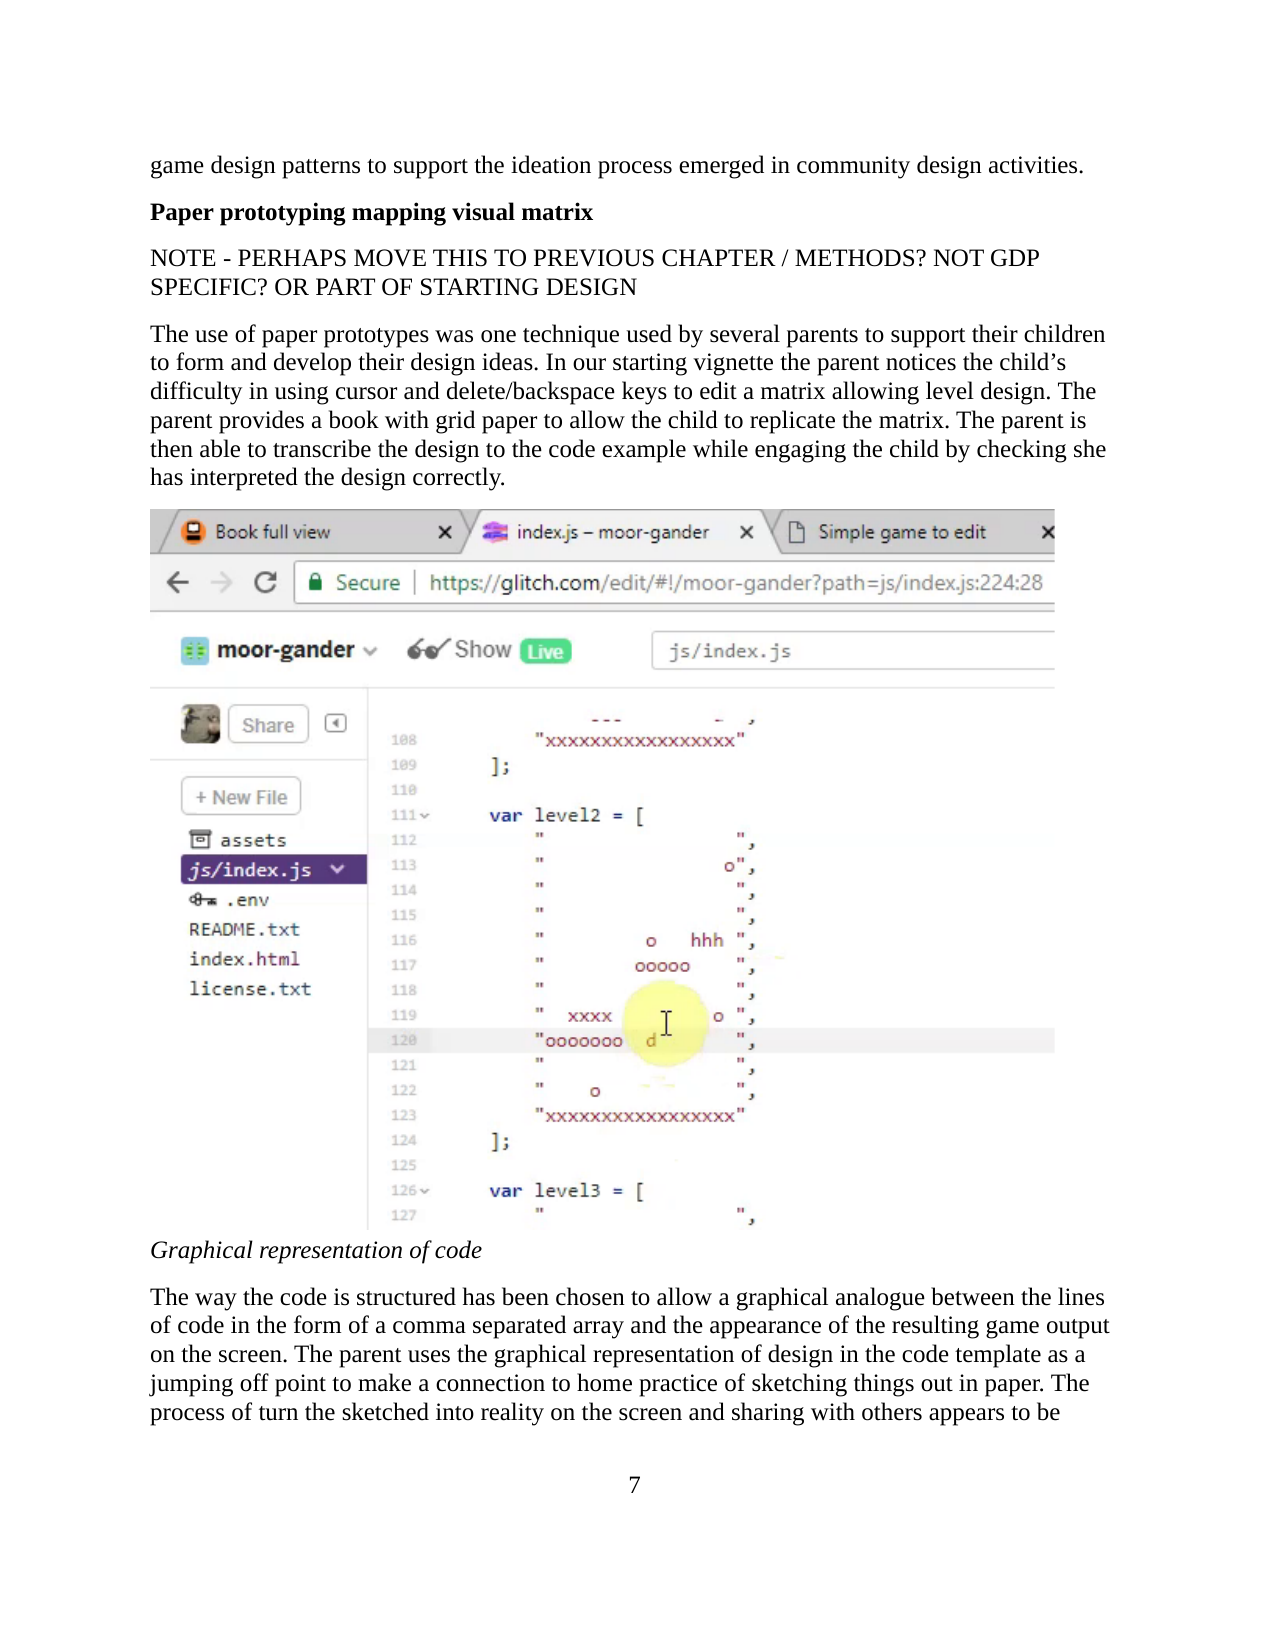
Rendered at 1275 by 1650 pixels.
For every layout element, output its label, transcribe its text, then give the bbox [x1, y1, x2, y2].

picture [150, 509, 1055, 1230]
text Graphical representation of code [150, 1230, 1125, 1264]
text NOTE - PERHAPS MOVE THIS TO PREVIOUS CHAPTER / METHODS? NOT GDP SPECIFIC? OR PART OF STARTING DESIGN [150, 243, 1125, 301]
text game design patterns to support the ideation process emerged in community design activities. [150, 150, 1125, 179]
text Paper prototyping mapping visual matrix [150, 197, 1125, 225]
text The use of paper prototypes was one technique used by several parents to support their children to form and develop their design ideas. In our starting vignette the parent notices the child’s difficulty in using cursor and delete/backspace keys to edit a matrix allowing level design. The parent provides a book with grid paper to allow the child to replicate the matrix. The parent is then able to transcribe the design to the code example while engaging the child by checking she has interpreted the design correctly. [150, 319, 1125, 491]
text The way the code is structured has been chosen to allow a graphical analogue between the lines of code in the form of a comma separated array and the appearance of the resulting game output on the screen. The parent uses the graphical representation of design in the code template as a jumping off point to make a connection to home practice of sketching things out in paper. The process of turn the sketched into reality on the screen and sharing with others appears to be [150, 1282, 1125, 1425]
